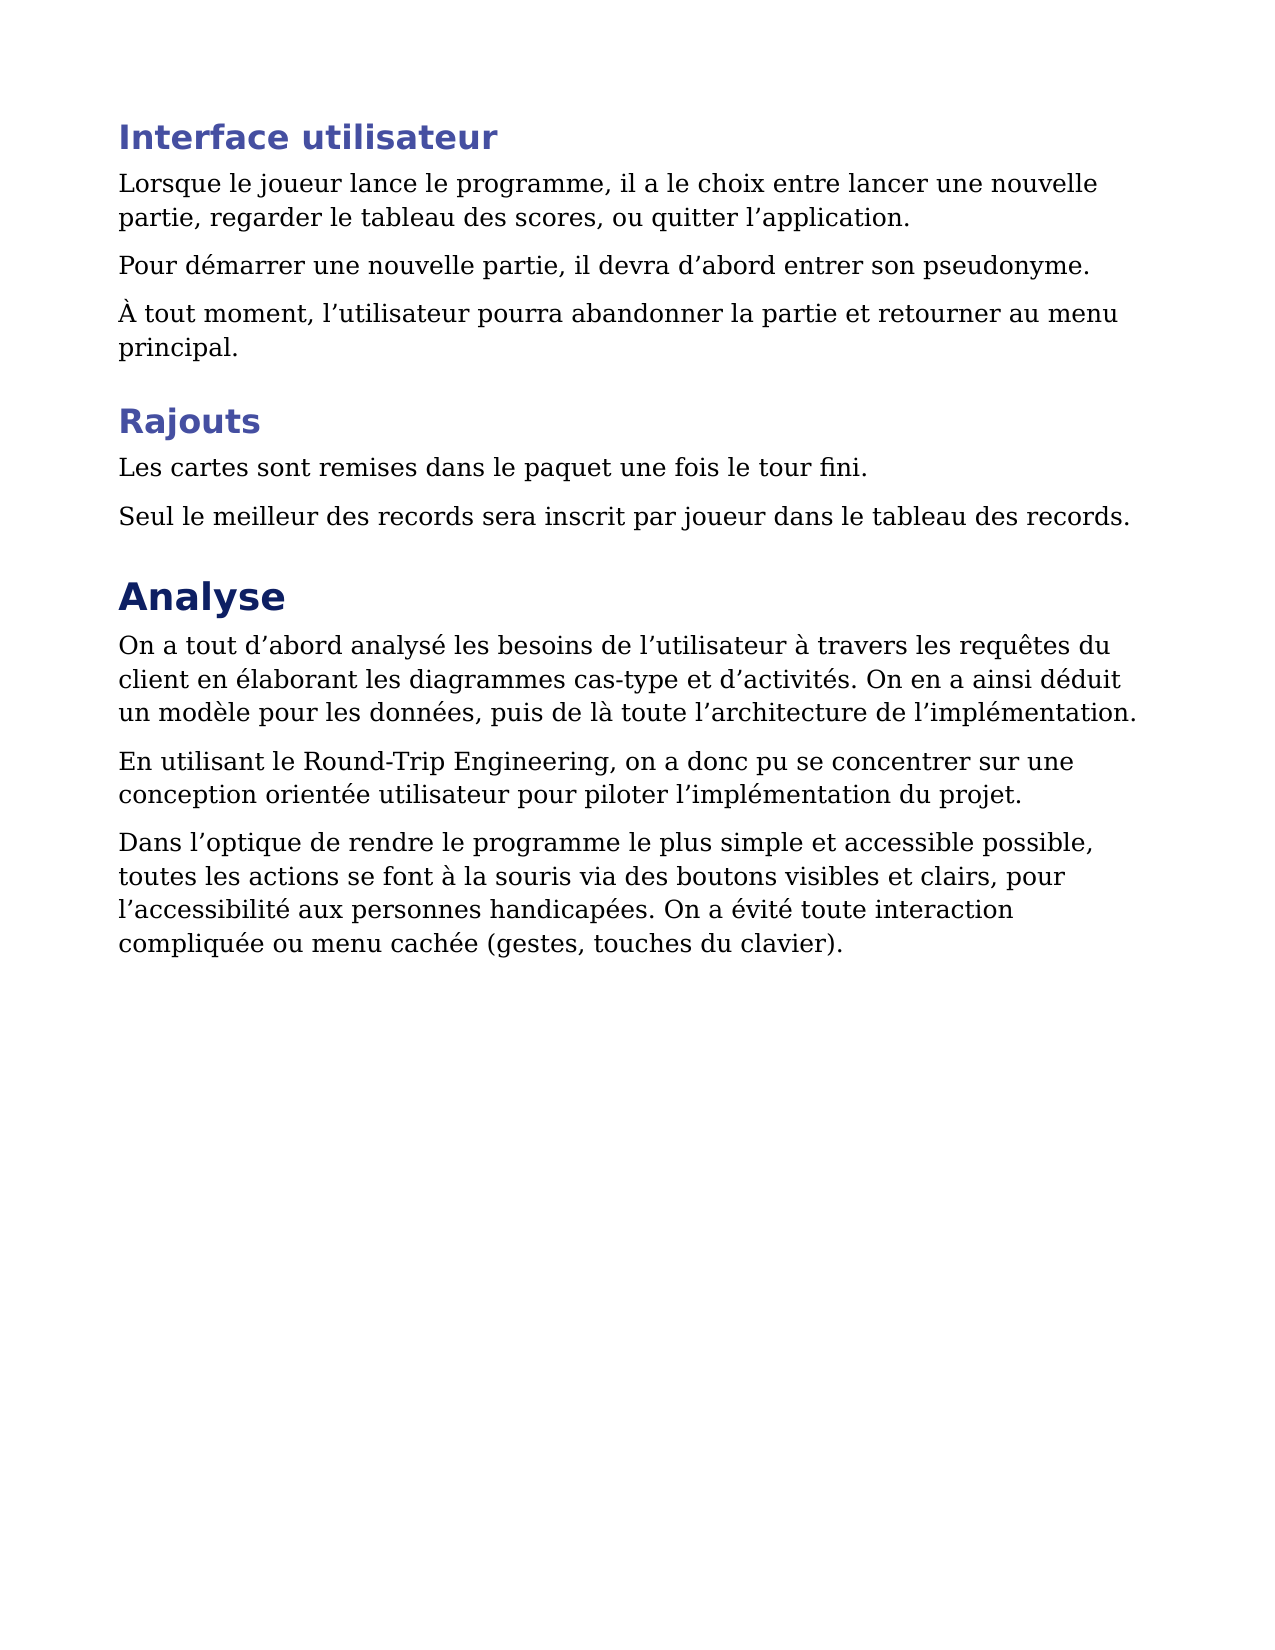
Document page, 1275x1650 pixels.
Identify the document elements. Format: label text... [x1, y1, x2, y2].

subtitle Rajouts [118, 402, 1157, 441]
text À tout moment, l’utilisateur pourra abandonner la partie et retourner au menu principal. [118, 299, 1157, 362]
text Pour démarrer une nouvelle partie, il devra d’abord entrer son pseudonyme. [118, 251, 1157, 281]
text Lorsque le joueur lance le programme, il a le choix entre lancer une nouvelle partie, regarder le tableau des scores, ou quitter l’application. [118, 170, 1157, 232]
text Les cartes sont remises dans le paquet une fois le tour fini. [118, 453, 1157, 483]
text En utilisant le Round-Trip Engineering, on a donc pu se concentrer sur une conception orientée utilisateur pour piloter l’implémentation du projet. [118, 747, 1157, 809]
text Dans l’optique de rendre le programme le plus simple et accessible possible, toutes les actions se font à la souris via des boutons visibles et clairs, pour l’accessibilité aux personnes handicapées. On a évité toute interaction compliquée ou menu cachée (gestes, touches du clavier). [118, 828, 1157, 958]
subtitle Interface utilisateur [118, 118, 1157, 157]
text On a tout d’abord analysé les besoins de l’utilisateur à travers les requêtes du client en élaborant les diagrammes cas-type et d’activités. On en a ainsi déduit un modèle pour les données, puis de là toute l’architecture de l’implémentation. [118, 631, 1157, 728]
text Seul le meilleur des records sera inscrit par joueur dans le tableau des records. [118, 502, 1157, 531]
subtitle Analyse [118, 575, 1157, 619]
